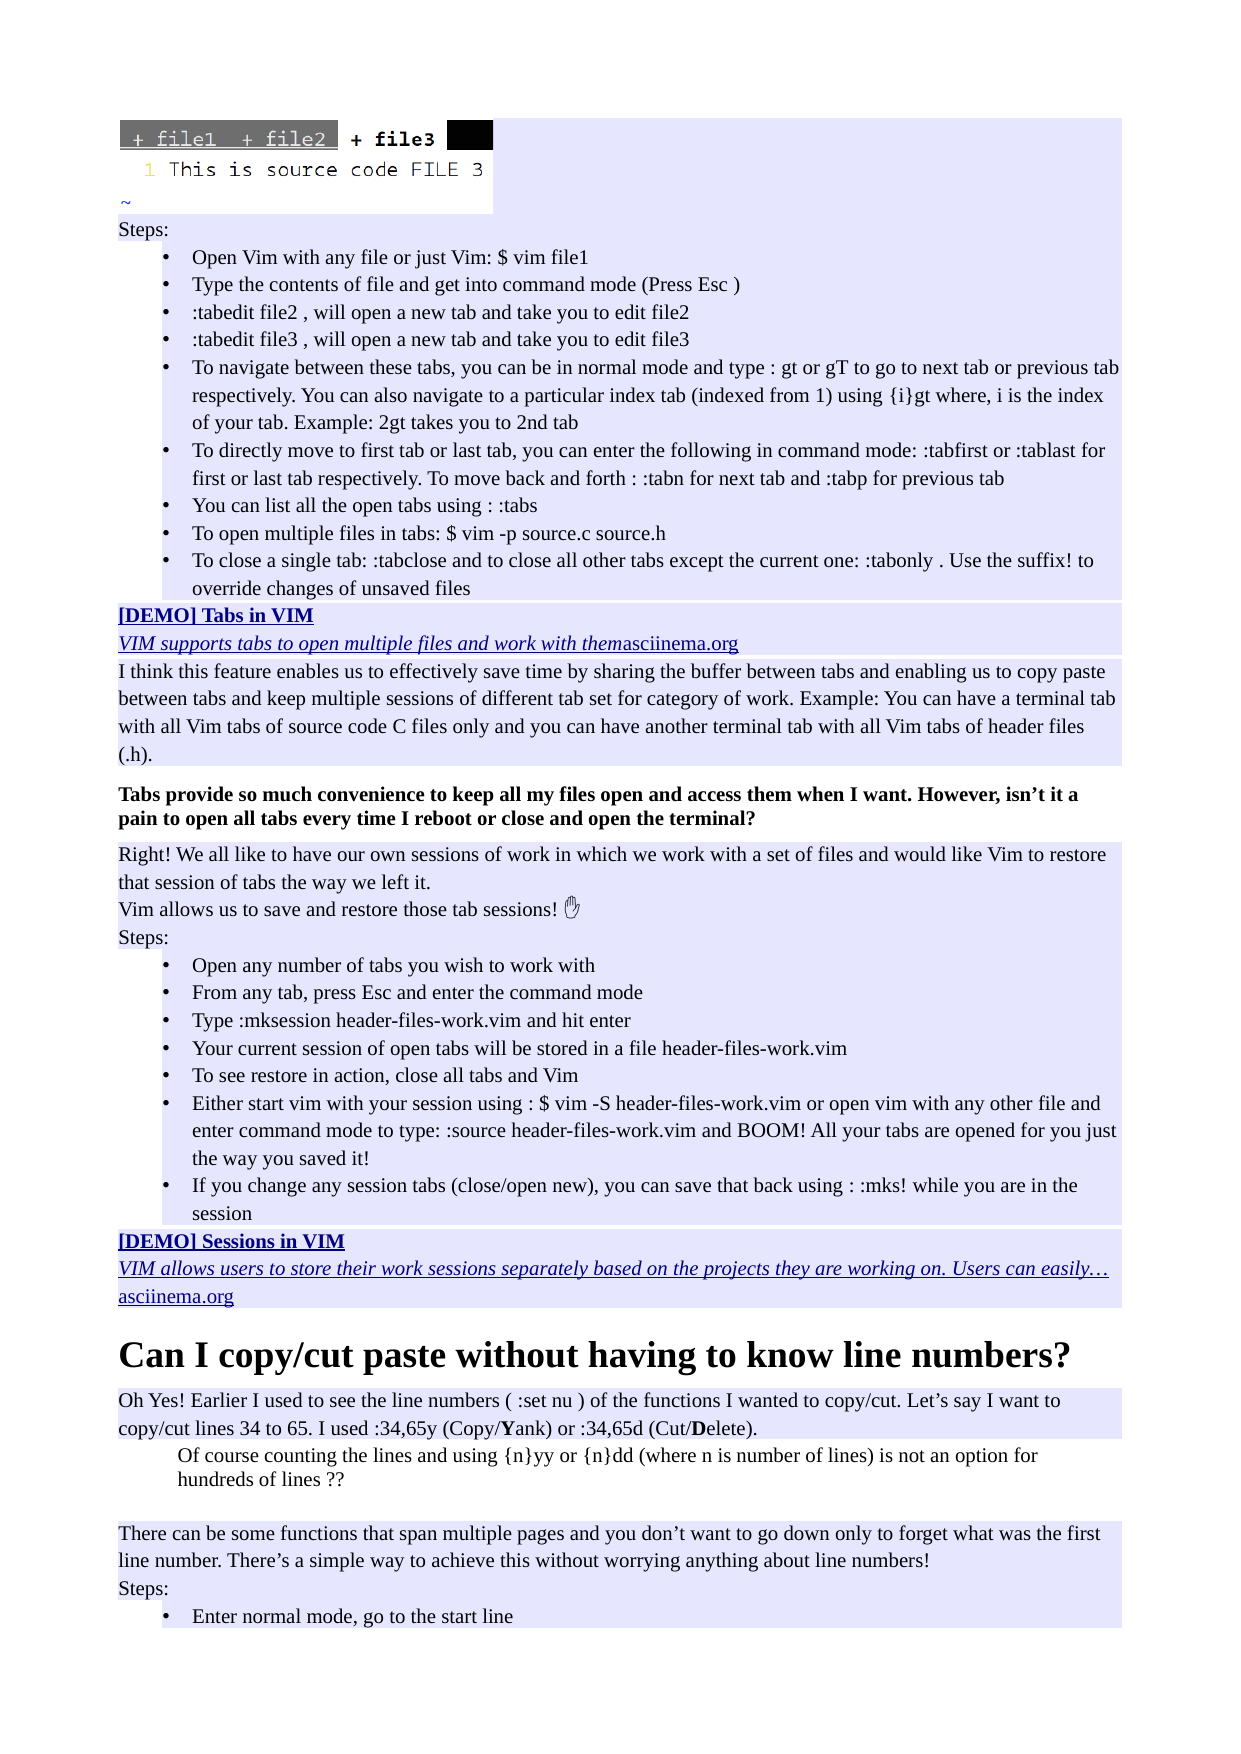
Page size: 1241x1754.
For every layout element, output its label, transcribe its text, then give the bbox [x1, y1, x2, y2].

list Open Vim with any file or just Vim: $ vim file1 [162, 244, 1122, 269]
text There can be some functions that span multiple pages and you don’t want to go down only to forget what was the first line number. There’s a simple way to achieve this without worrying anything about line numbers! [118, 1521, 1122, 1572]
list From any tab, press Esc and enter the command mode [162, 980, 1122, 1004]
list You can list all the open tabs using : :tabs [162, 493, 1122, 517]
list Type the contents of file and get into command mode (Press Esc ) [162, 272, 1122, 296]
text I think this feature enables us to effectively save time by sharing the buffer between tabs and enabling us to copy paste between tabs and keep multiple sessions of different tab set for category of work. Example: You can have a terminal tab with all Vim tabs of source code C files only and you can have another terminal tab with all Vim tabs of header files (.h). [118, 659, 1122, 766]
text Of course counting the lines and using {n}yy or {n}dd (where n is number of lines) is not an option for hundreds of lines ?? [177, 1443, 1063, 1491]
picture [118, 118, 494, 214]
text Steps: [118, 1576, 1122, 1600]
list To see restore in action, close all tabs and Vim [162, 1063, 1122, 1087]
subtitle Tabs provide so much convenience to keep all my files open and access them when I want. However, isn’t it a pain to open all tabs every time I reboot or close and open the terminal? [118, 782, 1122, 830]
list :tabedit file2 , will open a new tab and take you to edit file2 [162, 300, 1122, 324]
text Oh Yes! Earlier I used to see the line numbers ( :set nu ) of the functions I wanted to copy/cut. Let’s say I want to copy/cut lines 34 to 65. I used :34,65y (Copy/Yank) or :34,65d (Cut/Delete). [118, 1388, 1122, 1439]
text [DEMO] Tabs in VIM VIM supports tabs to open multiple files and work with themasciinema.org [118, 603, 1122, 655]
list Type :mksession header-files-work.vim and hit enter [162, 1008, 1122, 1032]
list To open multiple files in tabs: $ vim -p source.c source.h [162, 521, 1122, 545]
text Steps: [118, 217, 1122, 241]
list Enter normal mode, go to the start line [162, 1603, 1122, 1628]
text Right! We all like to have our own sessions of work in which we work with a set of files and would like Vim to restore that session of tabs the way we left it. Vim allows us to save and restore those tab sessions! ✋ [118, 842, 1122, 921]
list :tabedit file3 , will open a new tab and take you to edit file3 [162, 327, 1122, 351]
text Steps: [118, 925, 1122, 949]
list Open any number of tabs you wish to work with [162, 953, 1122, 977]
list Either start vim with your session using : $ vim -S header-files-work.vim or open vim with any other file and enter command mode to type: :source header-files-work.vim and BOOM! All your tabs are opened for you just the way you saved it! [162, 1091, 1122, 1170]
list To directly move to first tab or last tab, you can enter the following in command mode: :tabfirst or :tablast for first or last tab respectively. To move back and forth : :tabn for next tab and :tabp for previous tab [162, 438, 1122, 489]
list To close a single tab: :tabclose and to close all other tabs except the current one: :tabonly . Use the suffix! to override changes of unsaved files [162, 548, 1122, 600]
text [DEMO] Sessions in VIM VIM allows users to store their work sessions separately based on the projects they are working on. Users can easily…asciinema.org [118, 1229, 1122, 1308]
list To navigate between these tabs, you can be in normal mode and type : gt or gT to go to next tab or previous tab respectively. You can also navigate to a particular index tab (indexed from 1) using {i}gt where, i is the index of your tab. Example: 2gt takes you to 2nd tab [162, 355, 1122, 434]
list Your current session of open tabs will be stored in a file header-files-work.vim [162, 1035, 1122, 1059]
subtitle Can I copy/cut paste without having to know line numbers? [118, 1332, 1122, 1375]
list If you change any session tabs (close/open new), you can save that back using : :mks! while you are in the session [162, 1173, 1122, 1225]
